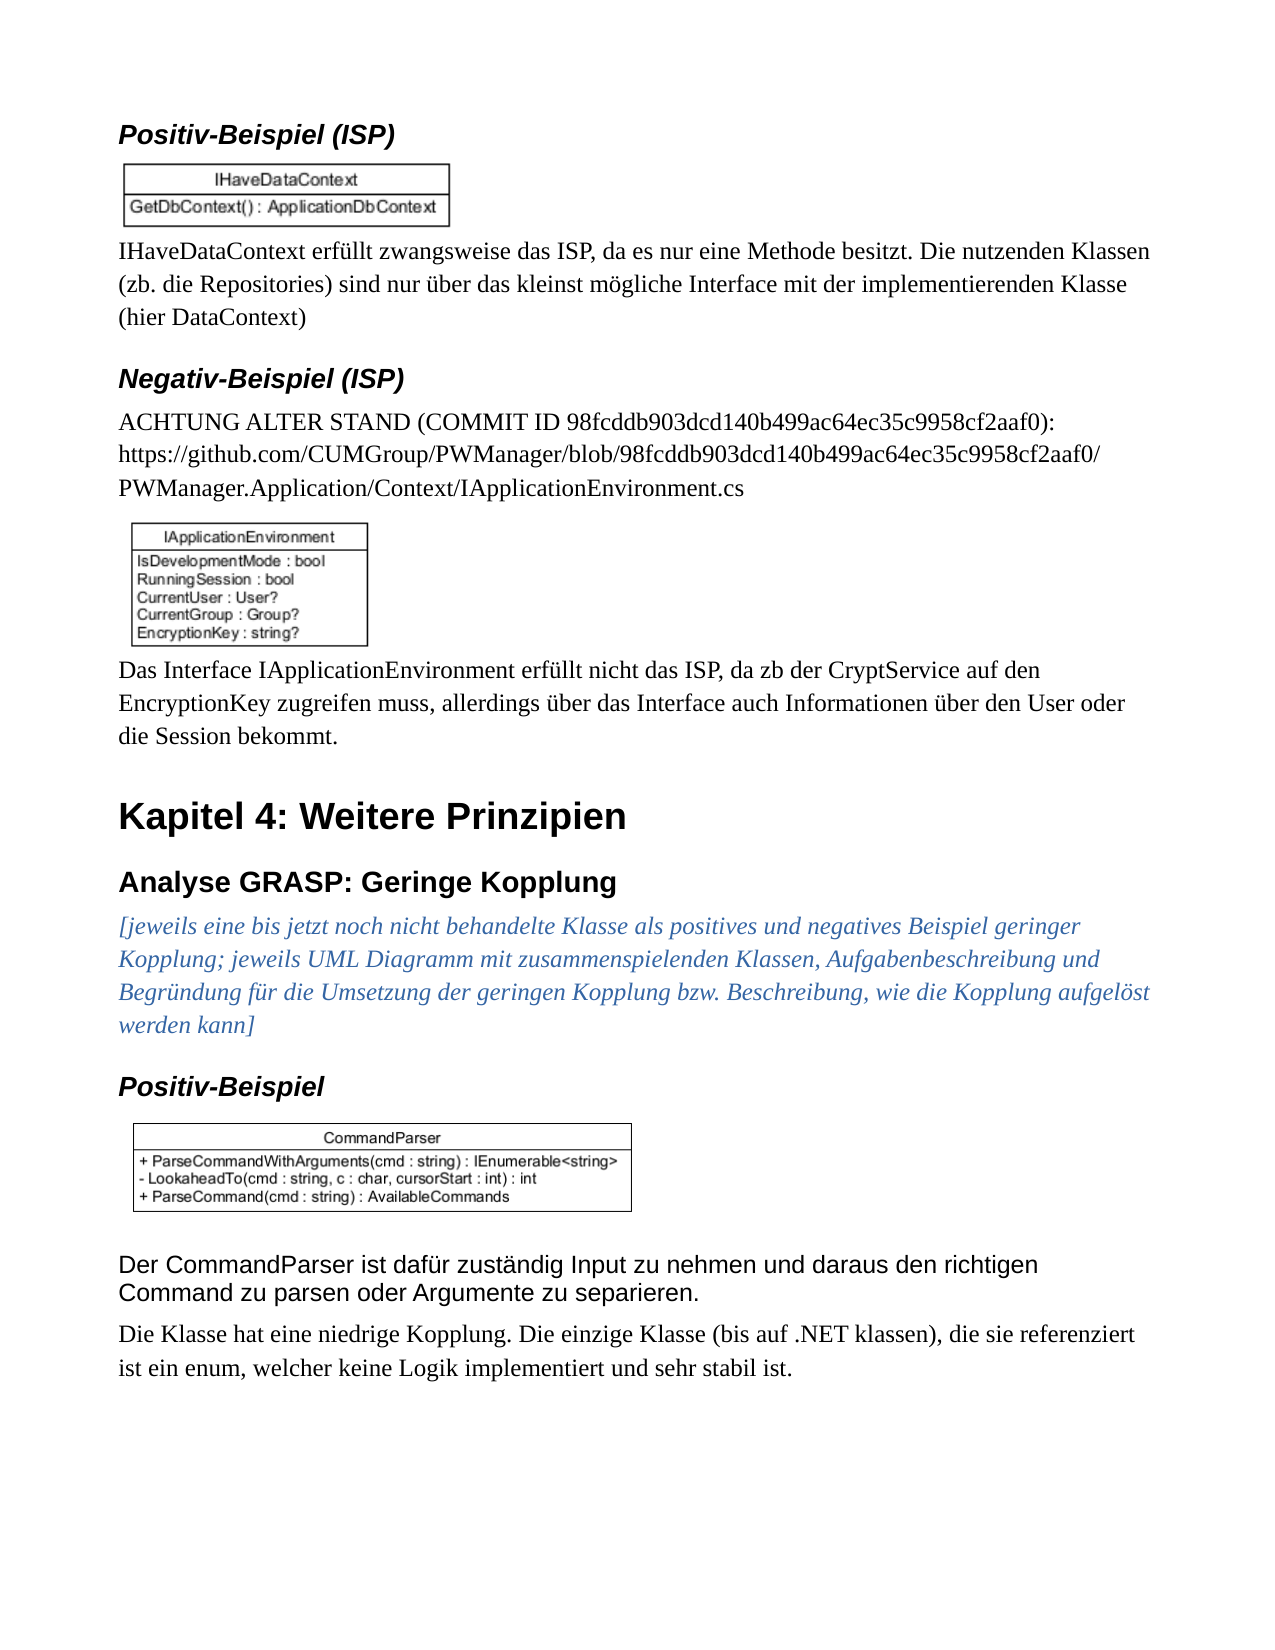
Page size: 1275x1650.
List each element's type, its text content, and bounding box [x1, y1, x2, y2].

text [jeweils eine bis jetzt noch nicht behandelte Klasse als positives und negatives Beispiel geringer Kopplung; jeweils UML Diagramm mit zusammenspielenden Klassen, Aufgabenbeschreibung und Begründung für die Umsetzung der geringen Kopplung bzw. Beschreibung, wie die Kopplung aufgelöst werden kann] [118, 911, 1157, 1039]
subtitle Positiv-Beispiel (ISP) [118, 118, 1157, 150]
subtitle Positiv-Beispiel [118, 1070, 1157, 1102]
text Das Interface IApplicationEnvironment erfüllt nicht das ISP, da zb der CryptService auf den EncryptionKey zugreifen muss, allerdings über das Interface auch Informationen über den User oder die Session bekommt. [118, 651, 1157, 750]
text ACHTUNG ALTER STAND (COMMIT ID 98fcddb903dcd140b499ac64ec35c9958cf2aaf0): https://github.com/CUMGroup/PWManager/blob/98fcddb903dcd140b499ac64ec35c9958cf2aaf0/PWManager.Application/Context/IApplicationEnvironment.cs [118, 407, 1157, 501]
text IHaveDataContext erfüllt zwangsweise das ISP, da es nur eine Methode besitzt. Die nutzenden Klassen (zb. die Repositories) sind nur über das kleinst mögliche Interface mit der implementierenden Klasse (hier DataContext) [118, 162, 1157, 331]
text Die Klasse hat eine niedrige Kopplung. Die einzige Klasse (bis auf .NET klassen), die sie referenziert ist ein enum, welcher keine Logik implementiert und sehr stabil ist. [118, 1319, 1157, 1381]
picture [130, 520, 374, 651]
subtitle Der CommandParser ist dafür zuständig Input zu nehmen und daraus den richtigen Command zu parsen oder Argumente zu separieren. [118, 1218, 1157, 1307]
subtitle Analyse GRASP: Geringe Kopplung [118, 864, 1157, 898]
picture [130, 1122, 636, 1218]
subtitle Negativ-Beispiel (ISP) [118, 362, 1157, 394]
picture [122, 160, 455, 232]
subtitle Kapitel 4: Weitere Prinzipien [118, 794, 1157, 837]
